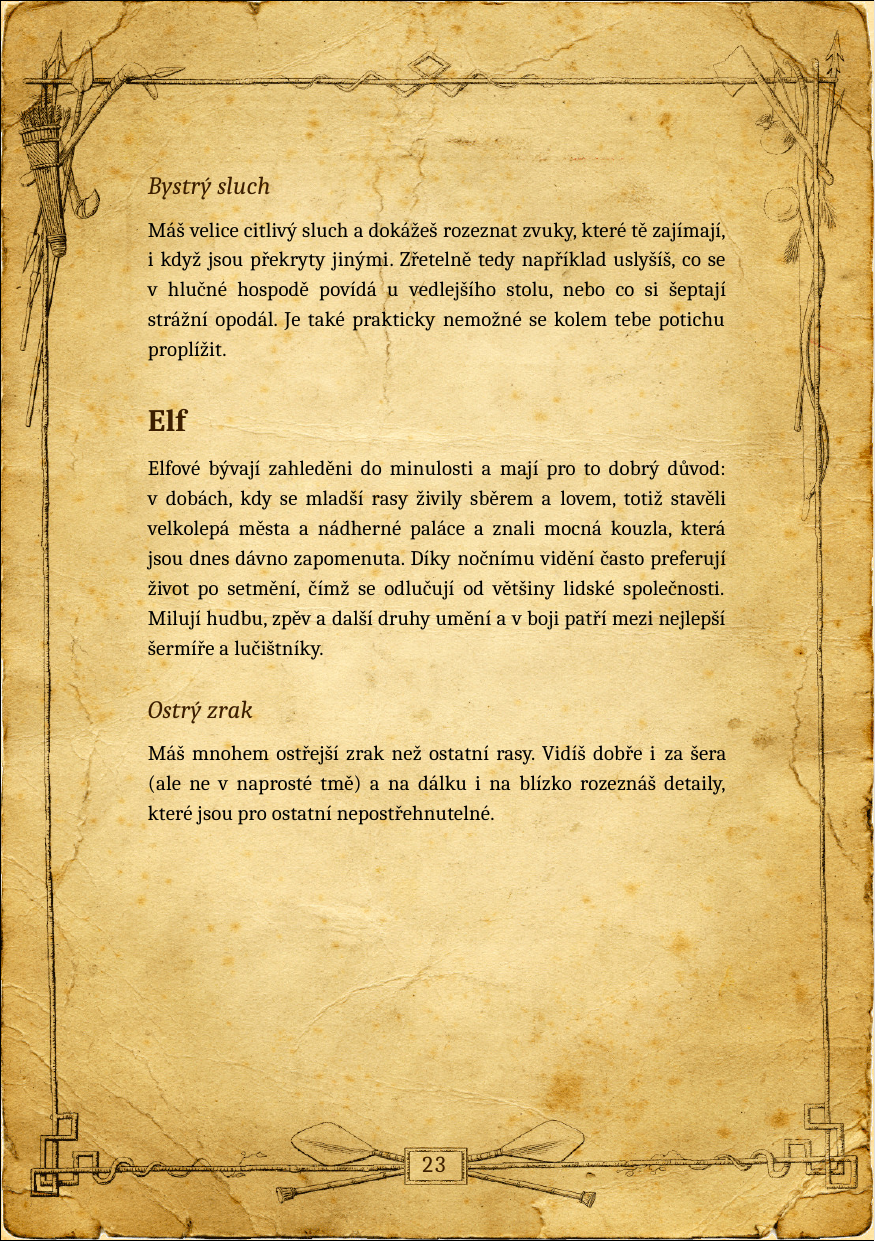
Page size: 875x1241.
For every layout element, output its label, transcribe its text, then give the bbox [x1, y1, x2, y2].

subtitle Ostrý zrak [148, 696, 726, 724]
subtitle Elf [148, 403, 726, 439]
picture [1, 1, 874, 1240]
text Máš velice citlivý sluch a⁠ dokážeš rozeznat zvuky, které tě zajímají, i⁠ když jsou překryty jinými. Zřetelně tedy například uslyšíš, co se v⁠ hlučné hospodě povídá u⁠ vedlejšího stolu, nebo co si šeptají strážní opodál. Je také prakticky nemožné se kolem tebe potichu proplížit. [148, 218, 726, 362]
subtitle Bystrý sluch [148, 172, 726, 201]
text Máš mnohem ostřejší zrak než ostatní rasy. Vidíš dobře i⁠ za šera (ale ne v⁠ naprosté tmě) a⁠ na dálku i⁠ na blízko rozeznáš detaily, které jsou pro ostatní nepostřehnutelné. [148, 742, 726, 826]
text Elfové bývají zahleděni do minulosti a⁠ mají pro to dobrý důvod: v⁠ dobách, kdy se mladší rasy živily sběrem a⁠ lovem, totiž stavěli velkolepá města a⁠ nádherné paláce a⁠ znali mocná kouzla, která jsou dnes dávno zapomenuta. Díky nočnímu vidění často preferují život po setmění, čímž se odlučují od většiny lidské společnosti. Milují hudbu, zpěv a⁠ další druhy umění a⁠ v⁠ boji patří mezi nejlepší šermíře a⁠ lučištníky. [148, 457, 726, 660]
